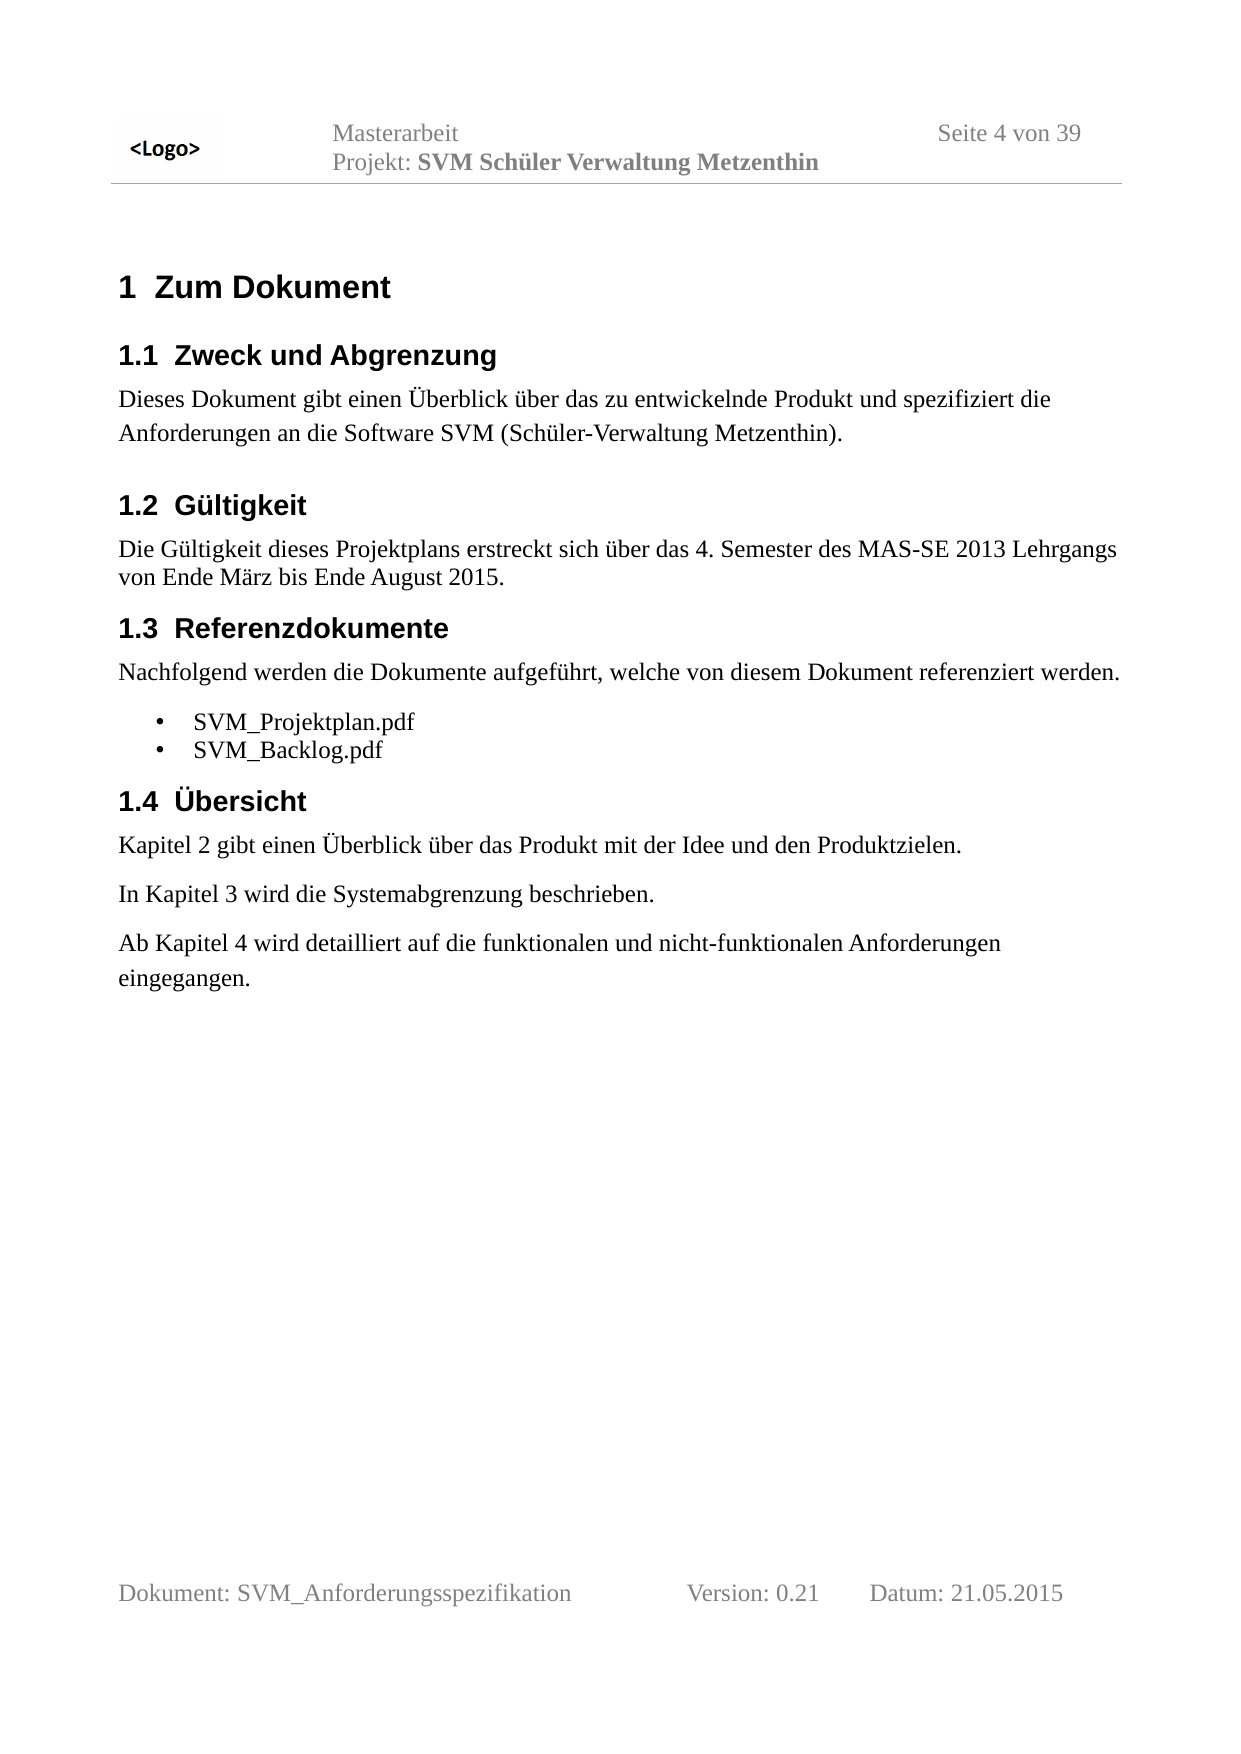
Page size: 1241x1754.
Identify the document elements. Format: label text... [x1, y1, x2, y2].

list SVM_Projektplan.pdf [156, 707, 1122, 735]
subtitle Übersicht [118, 785, 1122, 818]
subtitle Gültigkeit [118, 488, 1122, 521]
text Die Gültigkeit dieses Projektplans erstreckt sich über das 4. Semester des MAS-SE 2013 Lehrgangs von Ende März bis Ende August 2015. [118, 534, 1122, 591]
text Kapitel 2 gibt einen Überblick über das Produkt mit der Idee und den Produktzielen. [118, 830, 1122, 859]
text Ab Kapitel 4 wird detailliert auf die funktionalen und nicht-funktionalen Anforderungen eingegangen. [118, 928, 1122, 992]
text In Kapitel 3 wird die Systemabgrenzung beschrieben. [118, 879, 1122, 908]
subtitle Zweck und Abgrenzung [118, 338, 1122, 371]
picture [118, 118, 224, 183]
subtitle Referenzdokumente [118, 612, 1122, 645]
text Nachfolgend werden die Dokumente aufgeführt, welche von diesem Dokument referenziert werden. [118, 657, 1122, 686]
list SVM_Backlog.pdf [156, 735, 1122, 764]
subtitle Zum Dokument [118, 267, 1122, 305]
text Dieses Dokument gibt einen Überblick über das zu entwickelnde Produkt und spezifiziert die Anforderungen an die Software SVM (Schüler-Verwaltung Metzenthin). [118, 384, 1122, 447]
